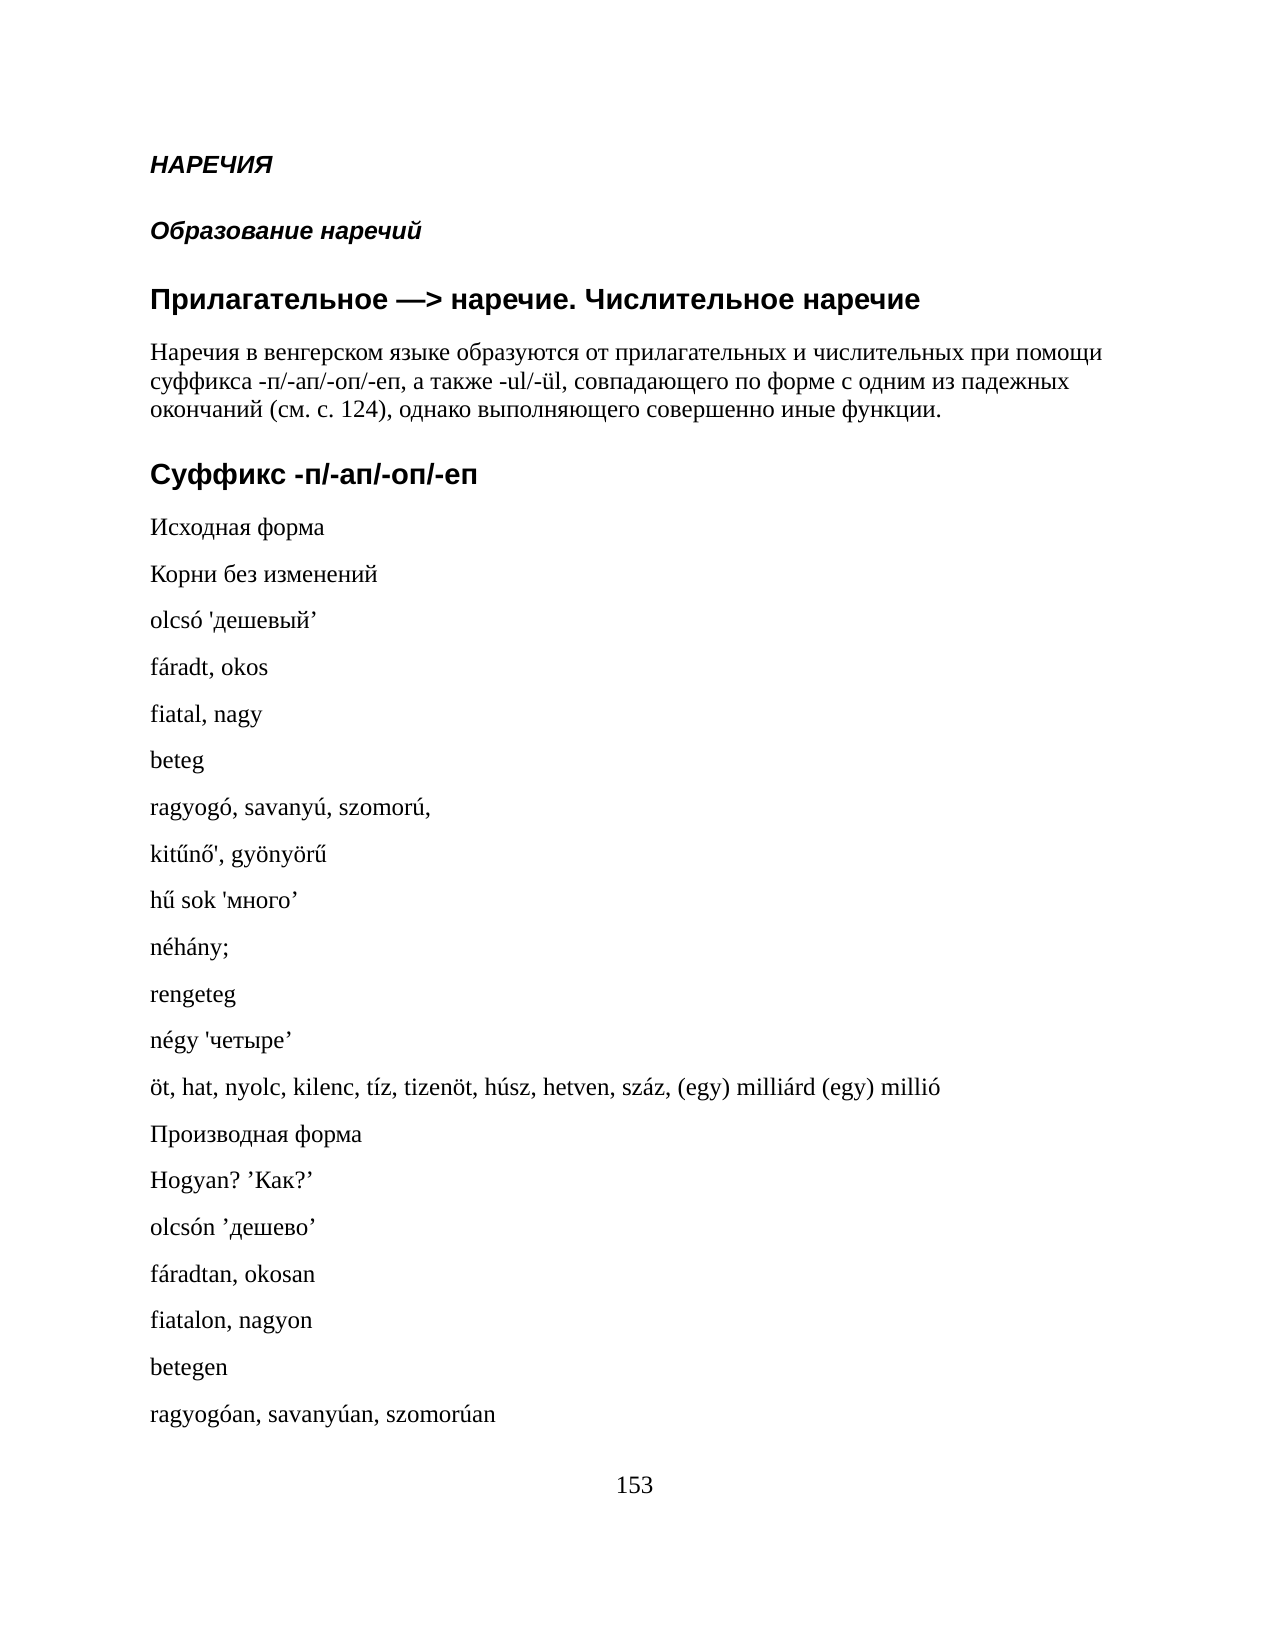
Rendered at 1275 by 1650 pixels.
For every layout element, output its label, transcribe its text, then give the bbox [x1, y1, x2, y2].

text kitűnő', gyönyörű [150, 839, 1125, 868]
subtitle Прилагательное —> наречие. Числительное наречие [150, 282, 1125, 316]
text beteg [150, 746, 1125, 774]
text olcsón ’дешево’ [150, 1212, 1125, 1241]
text néhány; [150, 932, 1125, 961]
text fáradt, okos [150, 652, 1125, 681]
text Hogyan? ’Как?’ [150, 1166, 1125, 1194]
text Производная форма [150, 1119, 1125, 1148]
subtitle Суффикс -п/-ап/-оп/-еп [150, 457, 1125, 491]
text öt, hat, nyolc, kilenc, tíz, tizenöt, húsz, hetven, száz, (egy) milliárd (egy) millió [150, 1072, 1125, 1101]
text fáradtan, okosan [150, 1259, 1125, 1288]
text Наречия в венгерском языке образуются от прилагательных и числительных при помощи суффикса -п/-ап/-оп/-еп, а также -ul/-ül, совпадающего по форме с одним из падежных окончаний (см. с. 124), однако выполняющего совершенно иные функции. [150, 337, 1125, 423]
subtitle НАРЕЧИЯ [150, 150, 1125, 178]
text Корни без изменений [150, 559, 1125, 588]
text betegen [150, 1352, 1125, 1381]
text hű sok 'много’ [150, 886, 1125, 914]
text fiatal, nagy [150, 699, 1125, 728]
text ragyogó, savanyú, szomorú, [150, 792, 1125, 821]
text ragyogóan, savanyúan, szomorúan [150, 1399, 1125, 1428]
subtitle Образование наречий [150, 216, 1125, 244]
text olcsó 'дешевый’ [150, 606, 1125, 634]
text négy 'четыре’ [150, 1026, 1125, 1054]
text Исходная форма [150, 512, 1125, 541]
text fiatalon, nagyon [150, 1306, 1125, 1334]
text rengeteg [150, 979, 1125, 1008]
